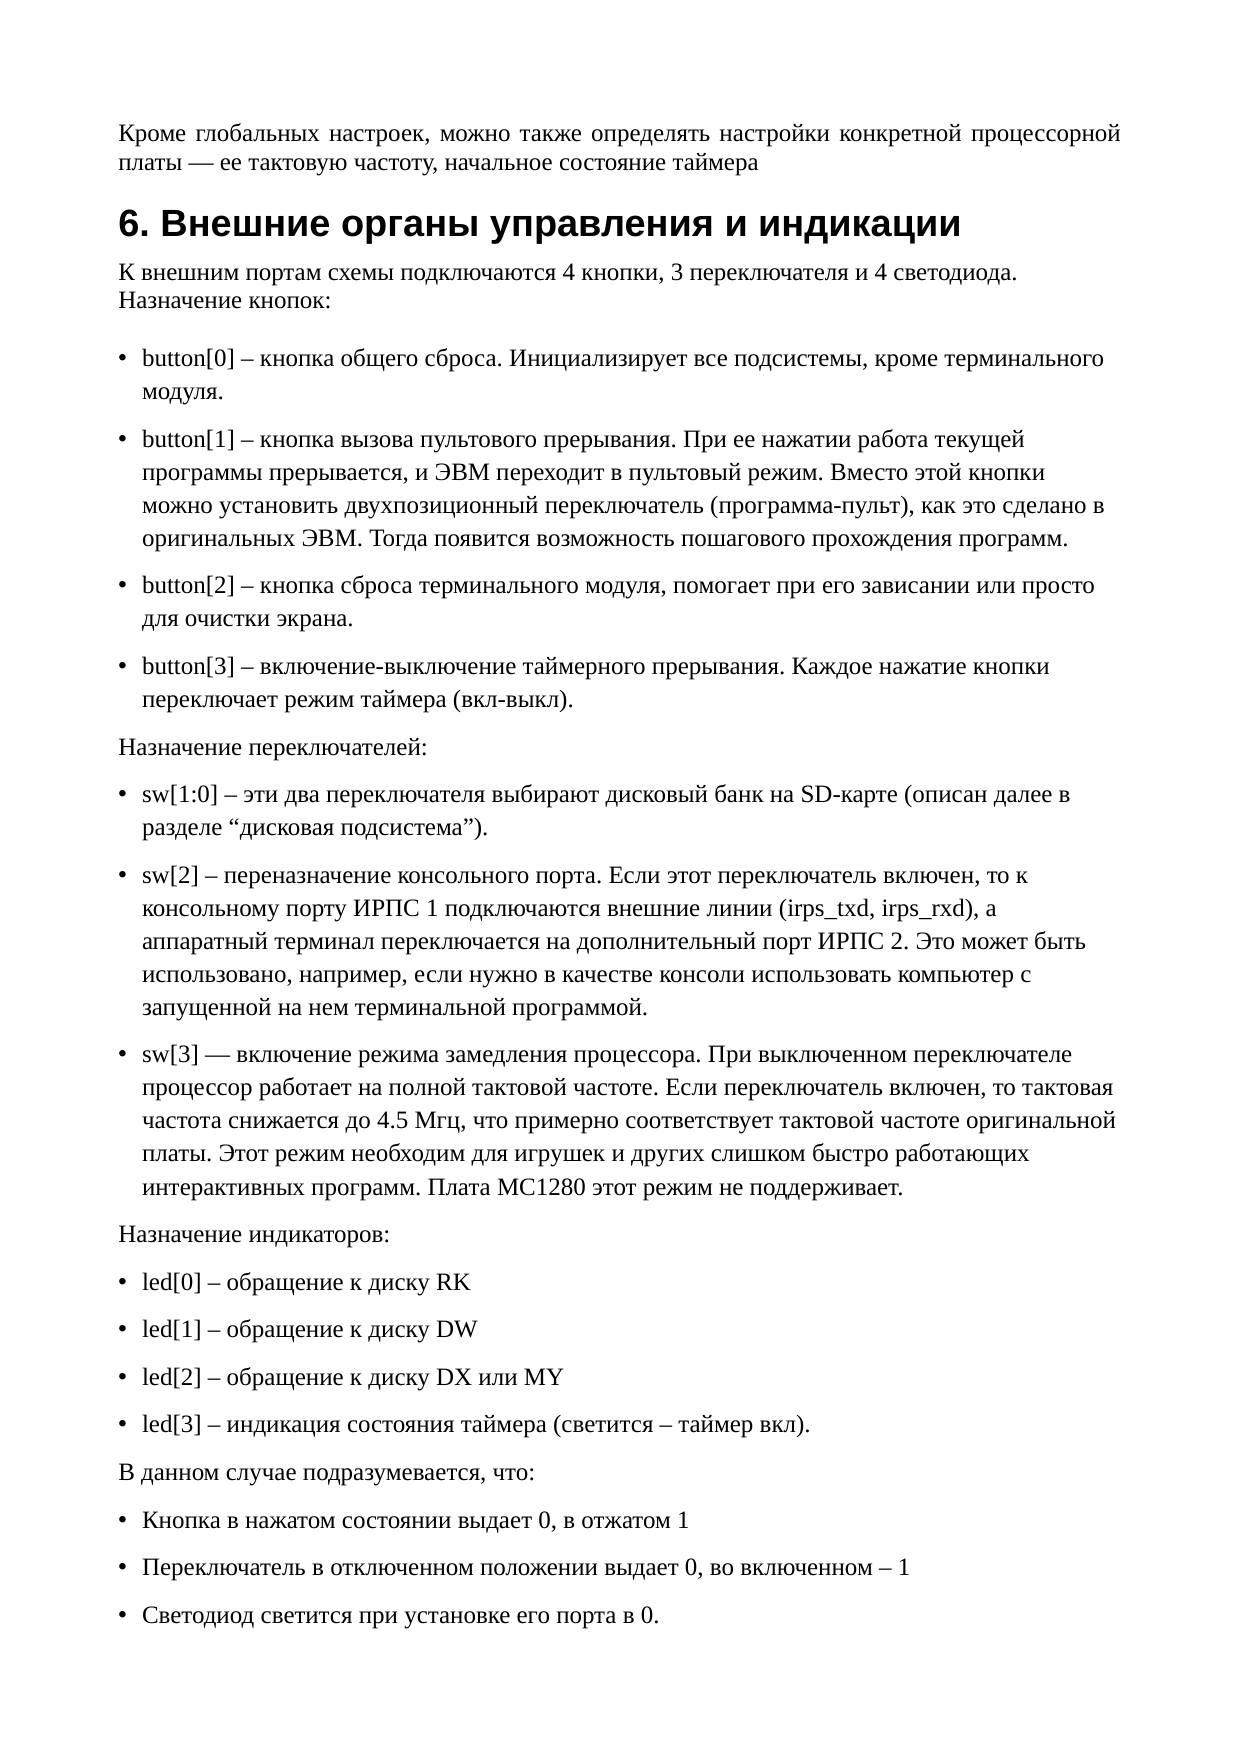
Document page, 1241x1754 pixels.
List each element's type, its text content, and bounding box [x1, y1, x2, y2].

list Светодиод светится при установке его порта в 0. [118, 1600, 1122, 1629]
list led[3] – индикация состояния таймера (светится – таймер вкл). [118, 1409, 1122, 1438]
text Кроме глобальных настроек, можно также определять настройки конкретной процессорной платы — ее тактовую частоту, начальное состояние таймера [118, 118, 1122, 176]
list sw[1:0] – эти два переключателя выбирают дисковый банк на SD-карте (описан далее в разделе “дисковая подсистема”). [118, 779, 1122, 841]
list led[0] – обращение к диску RK [118, 1267, 1122, 1296]
list sw[2] – переназначение консольного порта. Если этот переключатель включен, то к консольному порту ИРПС 1 подключаются внешние линии (irps_txd, irps_rxd), а аппаратный терминал переключается на дополнительный порт ИРПС 2. Это может быть использовано, например, если нужно в качестве консоли использовать компьютер с запущенной на нем терминальной программой. [118, 860, 1122, 1021]
text Назначение переключателей: [118, 732, 1122, 760]
text К внешним портам схемы подключаются 4 кнопки, 3 переключателя и 4 светодиода. [118, 257, 1122, 286]
list led[1] – обращение к диску DW [118, 1314, 1122, 1343]
list button[2] – кнопка сброса терминального модуля, помогает при его зависании или просто для очистки экрана. [118, 570, 1122, 632]
list button[1] – кнопка вызова пультового прерывания. При ее нажатии работа текущей программы прерывается, и ЭВМ переходит в пультовый режим. Вместо этой кнопки можно установить двухпозиционный переключатель (программа-пульт), как это сделано в оригинальных ЭВМ. Тогда появится возможность пошагового прохождения программ. [118, 424, 1122, 551]
list Переключатель в отключенном положении выдает 0, во включенном – 1 [118, 1552, 1122, 1581]
list sw[3] — включение режима замедления процессора. При выключенном переключателе процессор работает на полной тактовой частоте. Если переключатель включен, то тактовая частота снижается до 4.5 Мгц, что примерно соответствует тактовой частоте оригинальной платы. Этот режим необходим для игрушек и других слишком быстро работающих интерактивных программ. Плата МС1280 этот режим не поддерживает. [118, 1039, 1122, 1200]
list led[2] – обращение к диску DX или MY [118, 1362, 1122, 1391]
subtitle 6. Внешние органы управления и индикации [118, 201, 1122, 244]
text В данном случае подразумевается, что: [118, 1457, 1122, 1486]
list button[0] – кнопка общего сброса. Инициализирует все подсистемы, кроме терминального модуля. [118, 343, 1122, 405]
text Назначение кнопок: [118, 286, 1122, 314]
list Кнопка в нажатом состоянии выдает 0, в отжатом 1 [118, 1505, 1122, 1533]
text Назначение индикаторов: [118, 1219, 1122, 1248]
list button[3] – включение-выключение таймерного прерывания. Каждое нажатие кнопки переключает режим таймера (вкл-выкл). [118, 651, 1122, 713]
